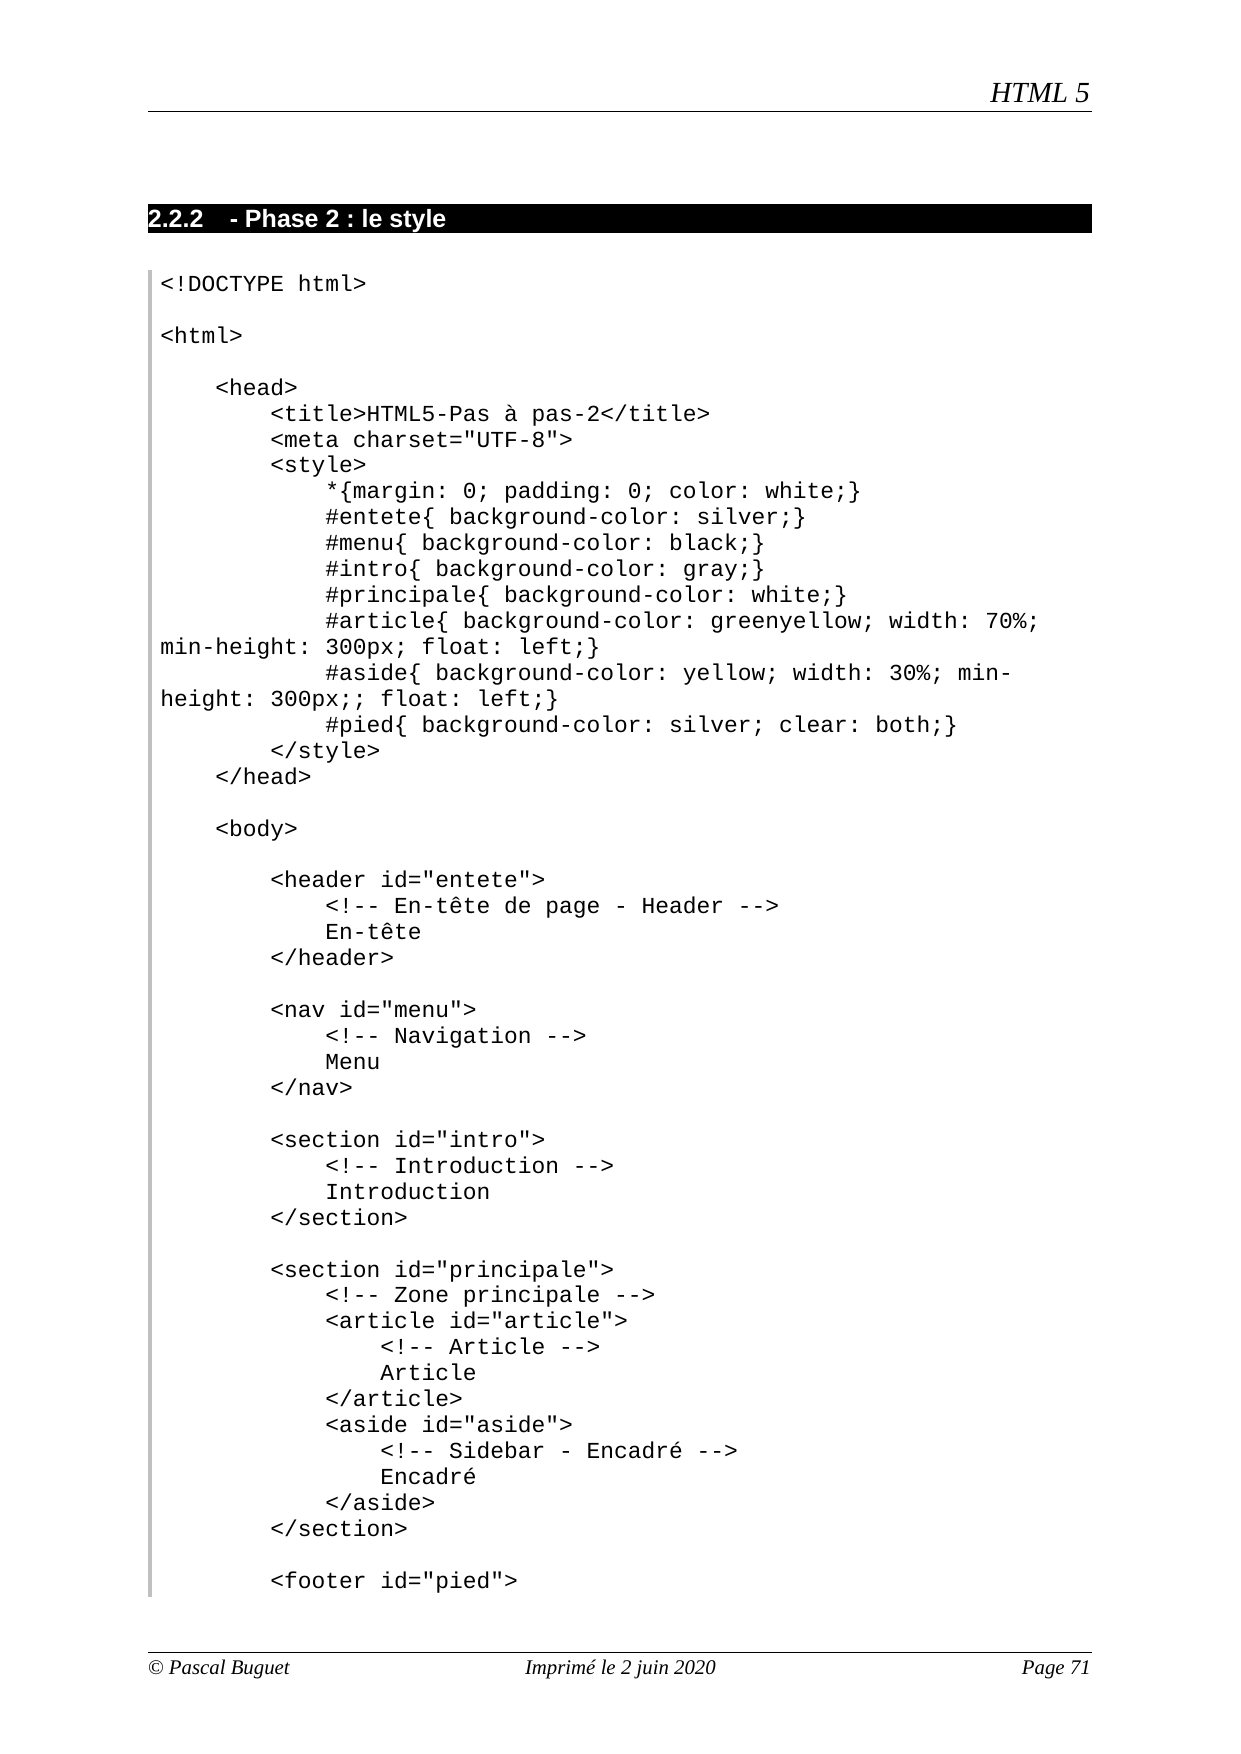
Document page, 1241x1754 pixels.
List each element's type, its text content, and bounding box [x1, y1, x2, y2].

text </style> [152, 739, 1092, 765]
text #principale{ background-color: white;} [152, 583, 1092, 609]
text <!DOCTYPE html> [152, 270, 1092, 298]
text En-tête [152, 921, 1092, 947]
text <head> [152, 376, 1092, 402]
text <!-- Sidebar - Encadré --> [152, 1439, 1092, 1465]
text <footer id="pied"> [152, 1569, 1092, 1597]
text Introduction [152, 1180, 1092, 1206]
text <!-- Navigation --> [152, 1024, 1092, 1050]
text <body> [152, 817, 1092, 843]
text <meta charset="UTF-8"> [152, 428, 1092, 454]
text </aside> [152, 1491, 1092, 1517]
text </article> [152, 1388, 1092, 1413]
text <section id="intro"> [152, 1128, 1092, 1154]
text <nav id="menu"> [152, 998, 1092, 1024]
text </nav> [152, 1076, 1092, 1102]
text #article{ background-color: greenyellow; width: 70%; min-height: 300px; float: left;} [152, 609, 1092, 661]
text </header> [152, 947, 1092, 973]
text <!-- En-tête de page - Header --> [152, 895, 1092, 921]
text #aside{ background-color: yellow; width: 30%; min-height: 300px;; float: left;} [152, 661, 1092, 713]
text <header id="entete"> [152, 869, 1092, 895]
text <!-- Introduction --> [152, 1154, 1092, 1180]
text </section> [152, 1206, 1092, 1232]
text <!-- Zone principale --> [152, 1284, 1092, 1310]
text <style> [152, 454, 1092, 480]
text *{margin: 0; padding: 0; color: white;} [152, 480, 1092, 506]
text #entete{ background-color: silver;} [152, 506, 1092, 532]
text #pied{ background-color: silver; clear: both;} [152, 713, 1092, 739]
text Article [152, 1362, 1092, 1388]
text </head> [152, 765, 1092, 791]
text <html> [152, 324, 1092, 350]
text <!-- Article --> [152, 1336, 1092, 1362]
text #intro{ background-color: gray;} [152, 558, 1092, 583]
text <aside id="aside"> [152, 1413, 1092, 1439]
text <title>HTML5-Pas à pas-2</title> [152, 402, 1092, 428]
text <article id="article"> [152, 1310, 1092, 1336]
text <section id="principale"> [152, 1258, 1092, 1284]
text </section> [152, 1517, 1092, 1543]
subtitle - Phase 2 : le style [148, 204, 1092, 233]
text Menu [152, 1050, 1092, 1076]
text Encadré [152, 1465, 1092, 1491]
text #menu{ background-color: black;} [152, 532, 1092, 558]
